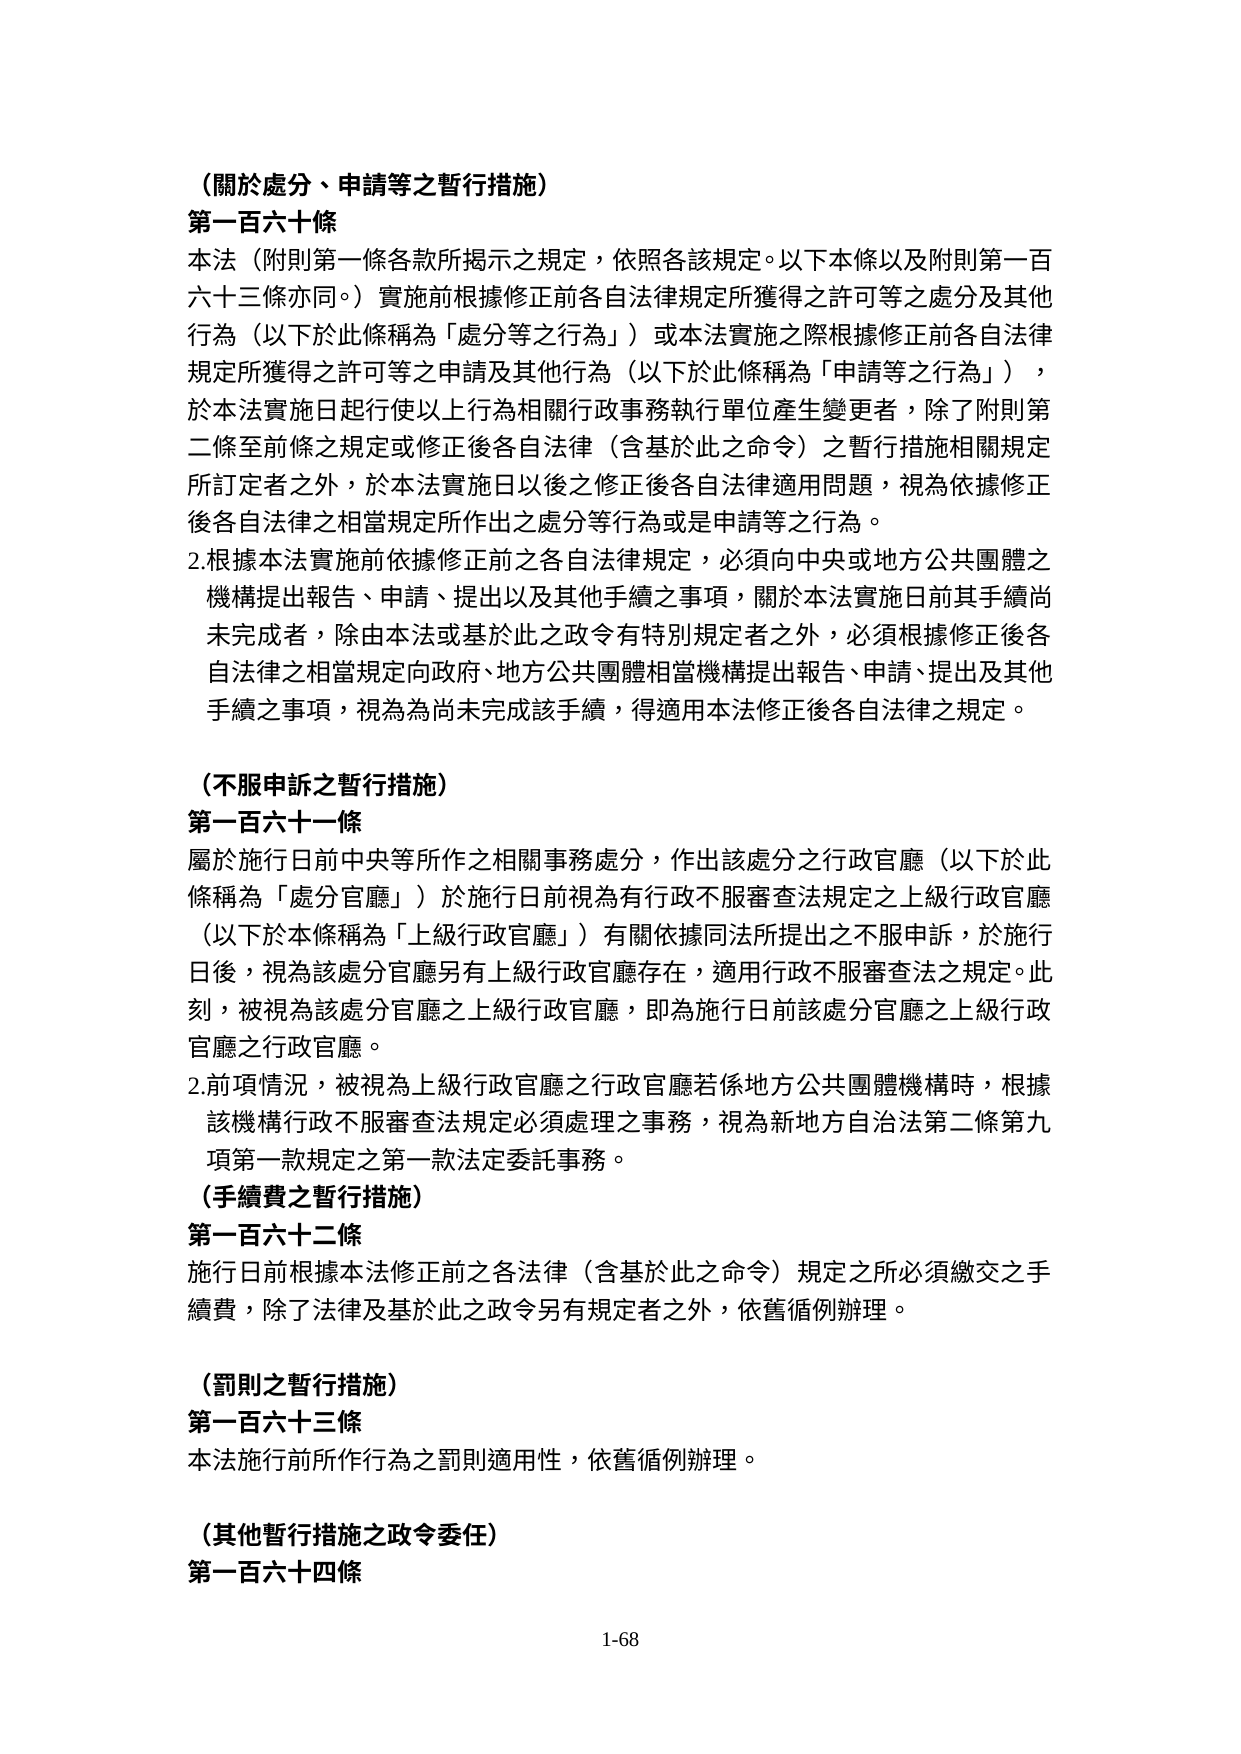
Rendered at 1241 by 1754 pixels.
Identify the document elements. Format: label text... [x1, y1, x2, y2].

text 第一百六十條 [187, 202, 1053, 239]
text 2.根據本法實施前依據修正前之各自法律規定，必須向中央或地方公共團體之機構提出報告、申請、提出以及其他手續之事項，關於本法實施日前其手續尚未完成者，除由本法或基於此之政令有特別規定者之外，必須根據修正後各自法律之相當規定向政府、地方公共團體相當機構提出報告、申請、提出及其他手續之事項，視為為尚未完成該手續，得適用本法修正後各自法律之規定。 [187, 539, 1053, 727]
text 第一百六十一條 [187, 802, 1053, 839]
text 屬於施行日前中央等所作之相關事務處分，作出該處分之行政官廳（以下於此條稱為「處分官廳」）於施行日前視為有行政不服審查法規定之上級行政官廳（以下於本條稱為「上級行政官廳」）有關依據同法所提出之不服申訴，於施行日後，視為該處分官廳另有上級行政官廳存在，適用行政不服審查法之規定。此刻，被視為該處分官廳之上級行政官廳，即為施行日前該處分官廳之上級行政官廳之行政官廳。 [187, 839, 1053, 1064]
text （關於處分、申請等之暫行措施） [187, 164, 1053, 202]
text 第一百六十二條 [187, 1214, 1053, 1252]
text 2.前項情況，被視為上級行政官廳之行政官廳若係地方公共團體機構時，根據該機構行政不服審查法規定必須處理之事務，視為新地方自治法第二條第九項第一款規定之第一款法定委託事務。 [187, 1064, 1053, 1177]
text （其他暫行措施之政令委任） [187, 1514, 1053, 1552]
text 本法施行前所作行為之罰則適用性，依舊循例辦理。 [187, 1439, 1053, 1477]
text （手續費之暫行措施） [187, 1177, 1053, 1214]
text （罰則之暫行措施） [187, 1364, 1053, 1402]
text 第一百六十三條 [187, 1402, 1053, 1439]
text 第一百六十四條 [187, 1552, 1053, 1589]
text （不服申訴之暫行措施） [187, 764, 1053, 802]
text 施行日前根據本法修正前之各法律（含基於此之命令）規定之所必須繳交之手續費，除了法律及基於此之政令另有規定者之外，依舊循例辦理。 [187, 1252, 1053, 1327]
text 本法（附則第一條各款所揭示之規定，依照各該規定。以下本條以及附則第一百六十三條亦同。）實施前根據修正前各自法律規定所獲得之許可等之處分及其他行為（以下於此條稱為「處分等之行為」）或本法實施之際根據修正前各自法律規定所獲得之許可等之申請及其他行為（以下於此條稱為「申請等之行為」），於本法實施日起行使以上行為相關行政事務執行單位產生變更者，除了附則第二條至前條之規定或修正後各自法律（含基於此之命令）之暫行措施相關規定所訂定者之外，於本法實施日以後之修正後各自法律適用問題，視為依據修正後各自法律之相當規定所作出之處分等行為或是申請等之行為。 [187, 239, 1053, 539]
